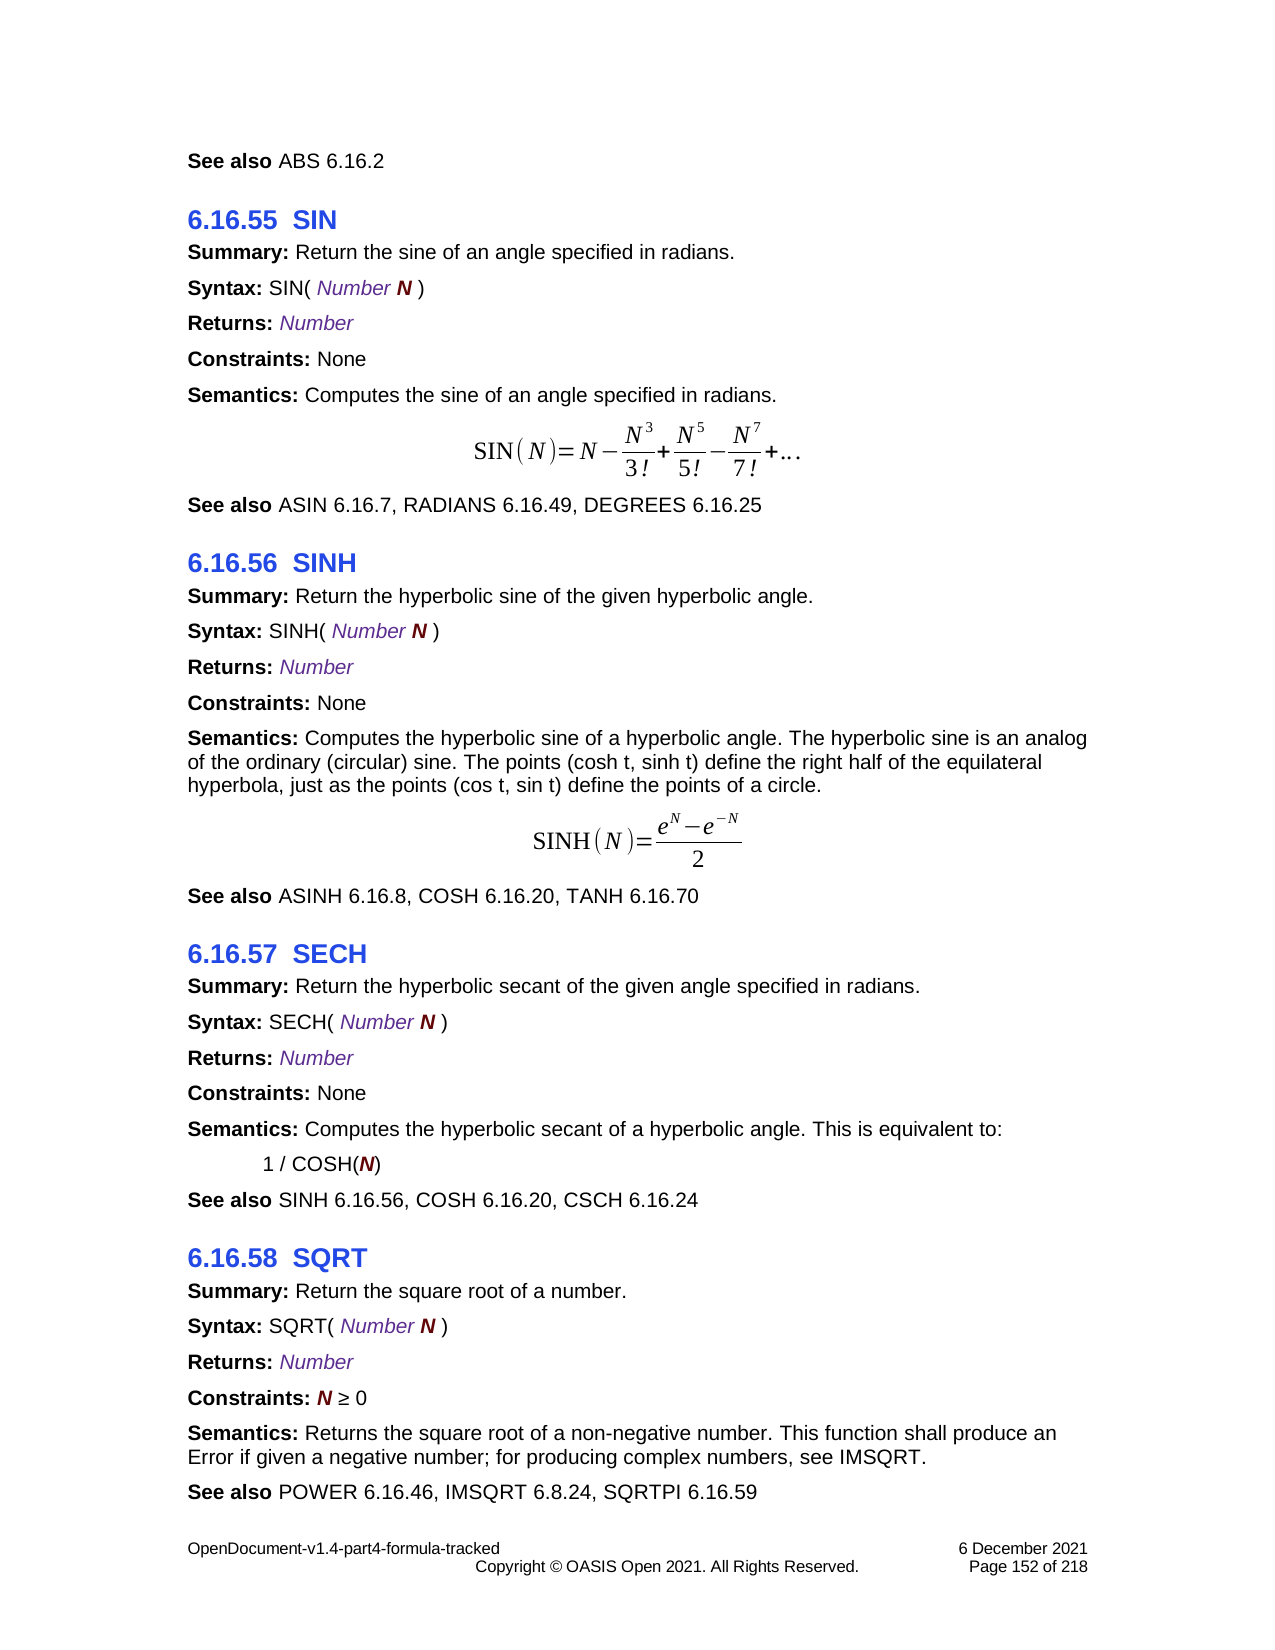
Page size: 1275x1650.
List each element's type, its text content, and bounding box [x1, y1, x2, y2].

text Constraints: None [187, 1082, 1088, 1105]
text See also SINH 6.16.56, COSH 6.16.20, CSCH 6.16.24 [187, 1188, 1088, 1212]
text Syntax: SECH( Number N ) [187, 1010, 1088, 1034]
subtitle SIN [187, 204, 1088, 234]
text Syntax: SQRT( Number N ) [187, 1315, 1088, 1338]
text Constraints: N ≥ 0 [187, 1386, 1088, 1409]
text Semantics: Computes the hyperbolic secant of a hyperbolic angle. This is equivalent to: [187, 1117, 1088, 1141]
text Constraints: None [187, 691, 1088, 714]
text See also POWER 6.16.46, IMSQRT 6.8.24, SQRTPI 6.16.59 [187, 1481, 1088, 1504]
text Summary: Return the square root of a number. [187, 1279, 1088, 1303]
text Summary: Return the sine of an angle specified in radians. [187, 241, 1088, 264]
text Summary: Return the hyperbolic secant of the given angle specified in radians. [187, 975, 1088, 998]
text See also ABS 6.16.2 [187, 150, 1088, 173]
subtitle SECH [187, 939, 1088, 969]
text Semantics: Returns the square root of a non-negative number. This function shall produce an Error if given a negative number; for producing complex numbers, see IMSQRT. [187, 1422, 1088, 1469]
text See also ASINH 6.16.8, COSH 6.16.20, TANH 6.16.70 [187, 884, 1088, 908]
text Returns: Number [187, 655, 1088, 679]
text 1 / COSH(N) [187, 1153, 1088, 1176]
text Returns: Number [187, 1350, 1088, 1374]
text Syntax: SINH( Number N ) [187, 620, 1088, 643]
text Returns: Number [187, 1046, 1088, 1069]
subtitle SINH [187, 548, 1088, 578]
subtitle SQRT [187, 1243, 1088, 1273]
text Semantics: Computes the hyperbolic sine of a hyperbolic angle. The hyperbolic sine is an analog of the ordinary (circular) sine. The points (cosh t, sinh t) define the right half of the equilateral hyperbola, just as the points (cos t, sin t) define the points of a circle. [187, 727, 1088, 797]
text Syntax: SIN( Number N ) [187, 276, 1088, 300]
text Constraints: None [187, 347, 1088, 371]
text See also ASIN 6.16.7, RADIANS 6.16.49, DEGREES 6.16.25 [187, 493, 1088, 517]
text Summary: Return the hyperbolic sine of the given hyperbolic angle. [187, 584, 1088, 608]
text Returns: Number [187, 312, 1088, 335]
text Semantics: Computes the sine of an angle specified in radians. [187, 383, 1088, 407]
